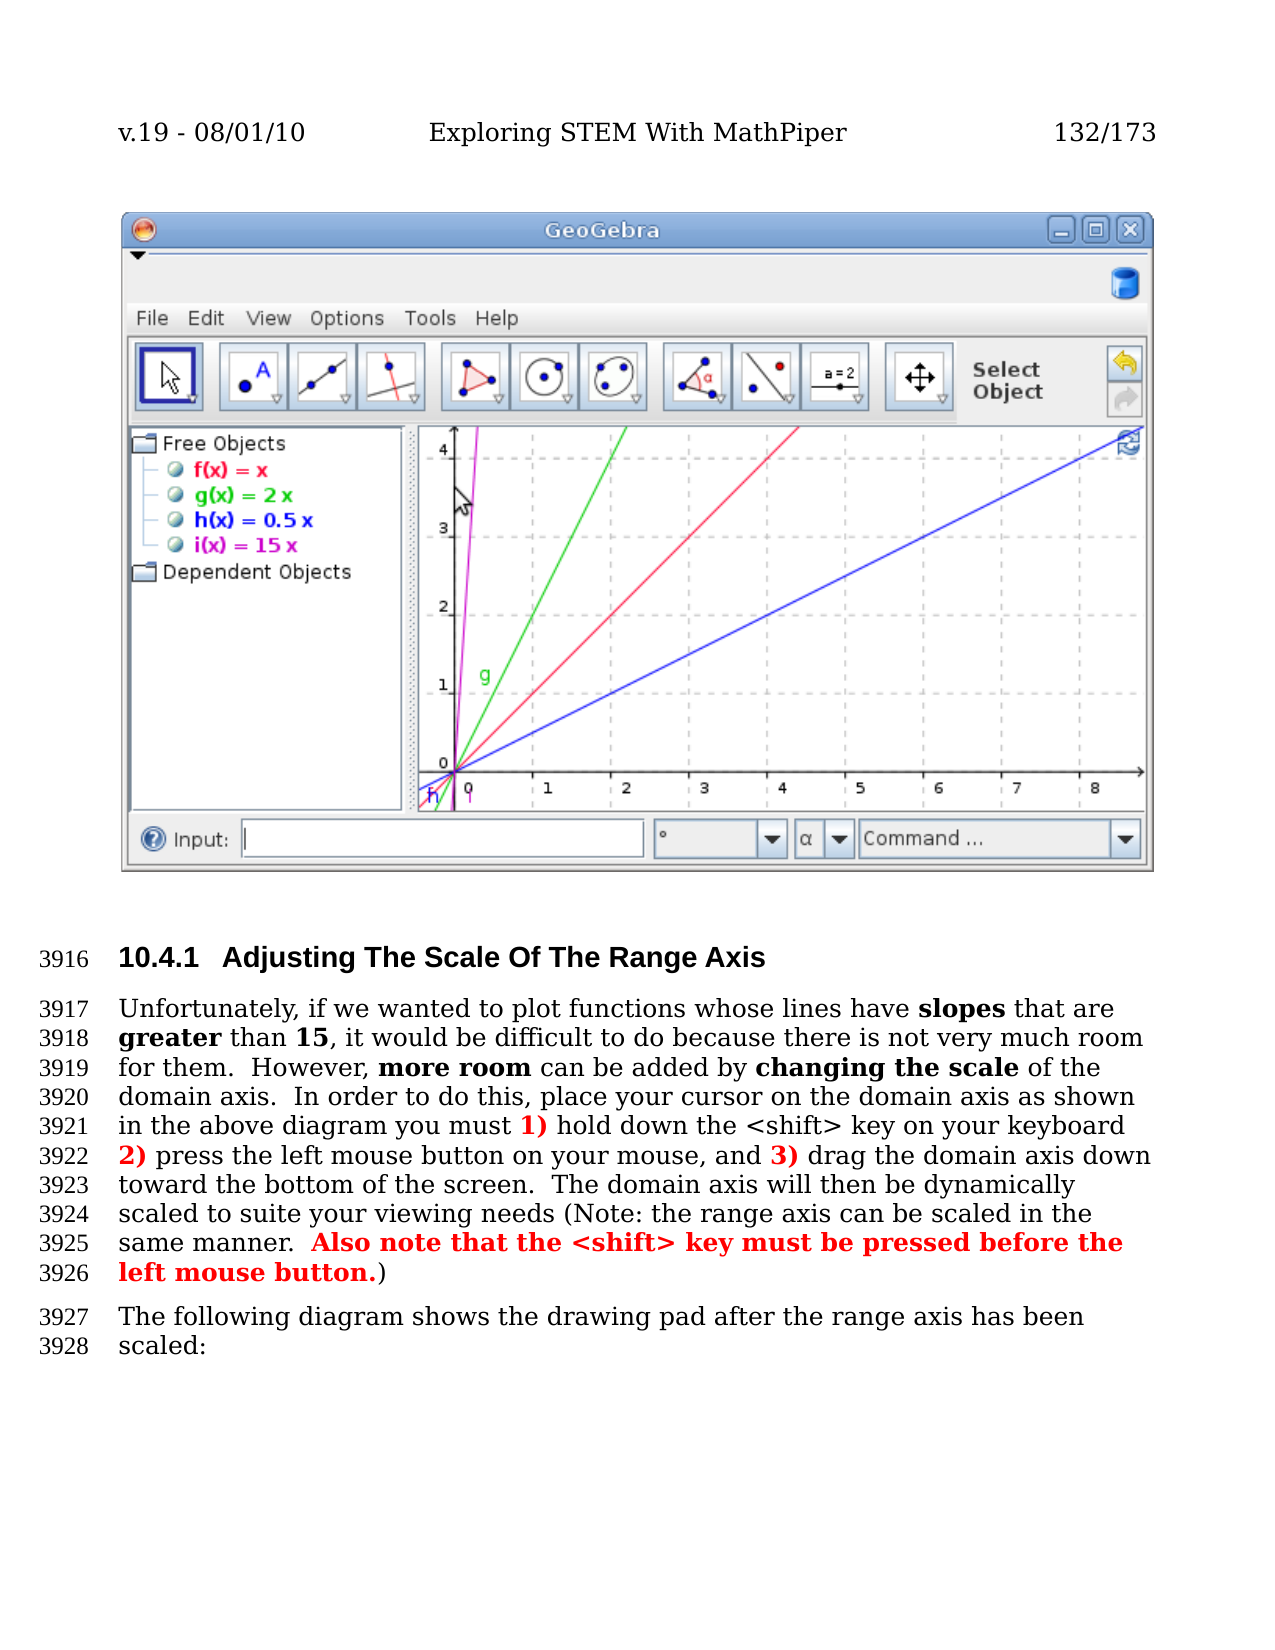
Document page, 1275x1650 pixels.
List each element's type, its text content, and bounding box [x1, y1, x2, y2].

subtitle Adjusting The Scale Of The Range Axis [118, 939, 1157, 973]
picture [121, 212, 1154, 872]
text The following diagram shows the drawing pad after the range axis has been scaled: [118, 1302, 1157, 1361]
text Unfortunately, if we wanted to plot functions whose lines have slopes that are greater than 15, it would be difficult to do because there is not very much room for them. However, more room can be added by changing the scale of the domain axis. In order to do this, place your cursor on the domain axis as shown in the above diagram you must 1) hold down the <shift> key on your keyboard 2) press the left mouse button on your mouse, and 3) drag the domain axis down toward the bottom of the screen. The domain axis will then be dynamically scaled to suite your viewing needs (Note: the range axis can be scaled in the same manner. Also note that the <shift> key must be pressed before the left mouse button.) [118, 994, 1157, 1287]
